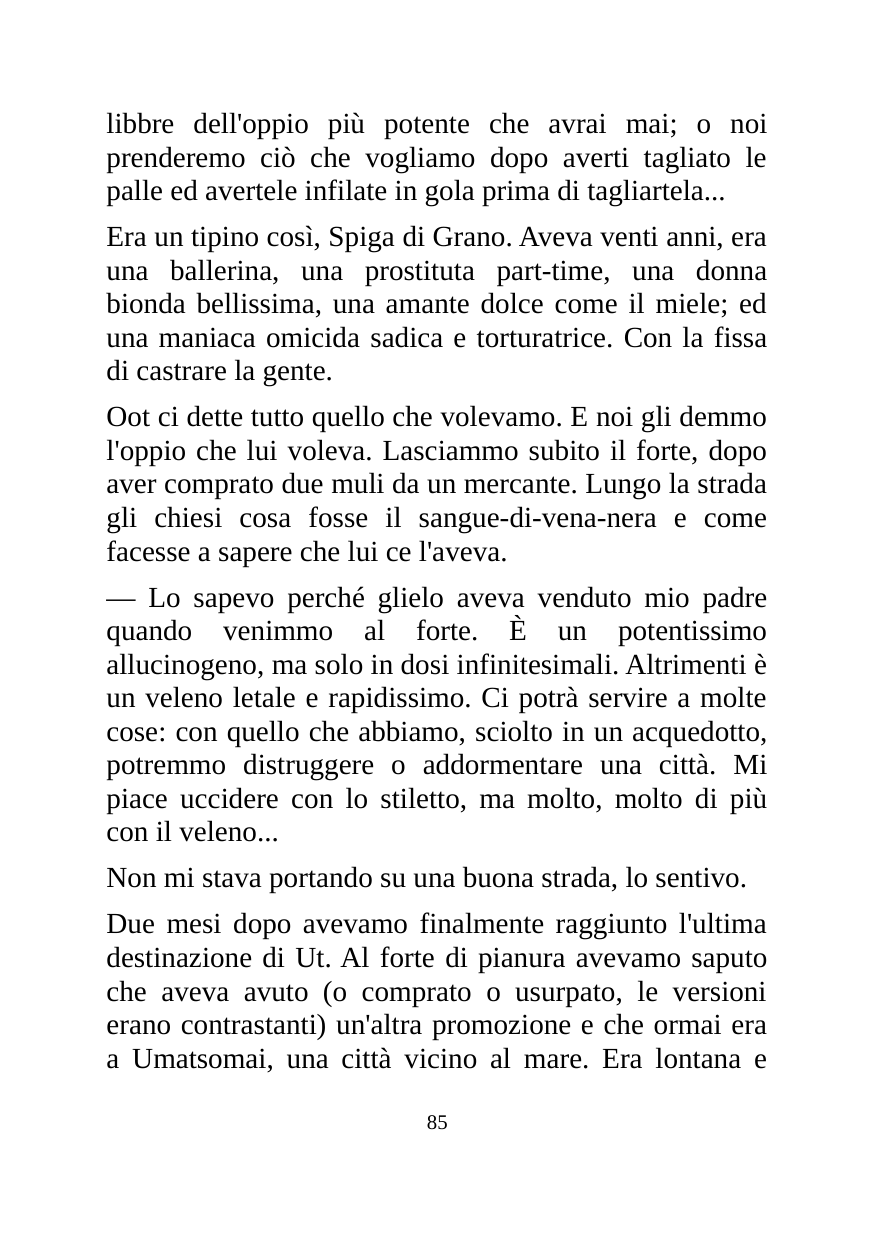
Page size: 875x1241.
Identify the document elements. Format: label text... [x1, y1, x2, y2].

text Oot ci dette tutto quello che volevamo. E noi gli demmo l'oppio che lui voleva. Lasciammo subito il forte, dopo aver comprato due muli da un mercante. Lungo la strada gli chiesi cosa fosse il sangue-di-vena-nera e come facesse a sapere che lui ce l'aveva. [106, 399, 768, 567]
text Due mesi dopo avevamo finalmente raggiunto l'ultima destinazione di Ut. Al forte di pianura avevamo saputo che aveva avuto (o comprato o usurpato, le versioni erano contrastanti) un'altra promozione e che ormai era a Umatsomai, una città vicino al mare. Era lontana e [106, 907, 768, 1074]
text Non mi stava portando su una buona strada, lo sentivo. [106, 861, 768, 894]
text Era un tipino così, Spiga di Grano. Aveva venti anni, era una ballerina, una prostituta part-time, una donna bionda bellissima, una amante dolce come il miele; ed una maniaca omicida sadica e torturatrice. Con la fissa di castrare la gente. [106, 219, 768, 387]
text libbre dell'oppio più potente che avrai mai; o noi prenderemo ciò che vogliamo dopo averti tagliato le palle ed avertele infilate in gola prima di tagliartela... [106, 106, 768, 207]
text — Lo sapevo perché glielo aveva venduto mio padre quando venimmo al forte. È un potentissimo allucinogeno, ma solo in dosi infinitesimali. Altrimenti è un veleno letale e rapidissimo. Ci potrà servire a molte cose: con quello che abbiamo, sciolto in un acquedotto, potremmo distruggere o addormentare una città. Mi piace uccidere con lo stiletto, ma molto, molto di più con il veleno... [106, 580, 768, 848]
